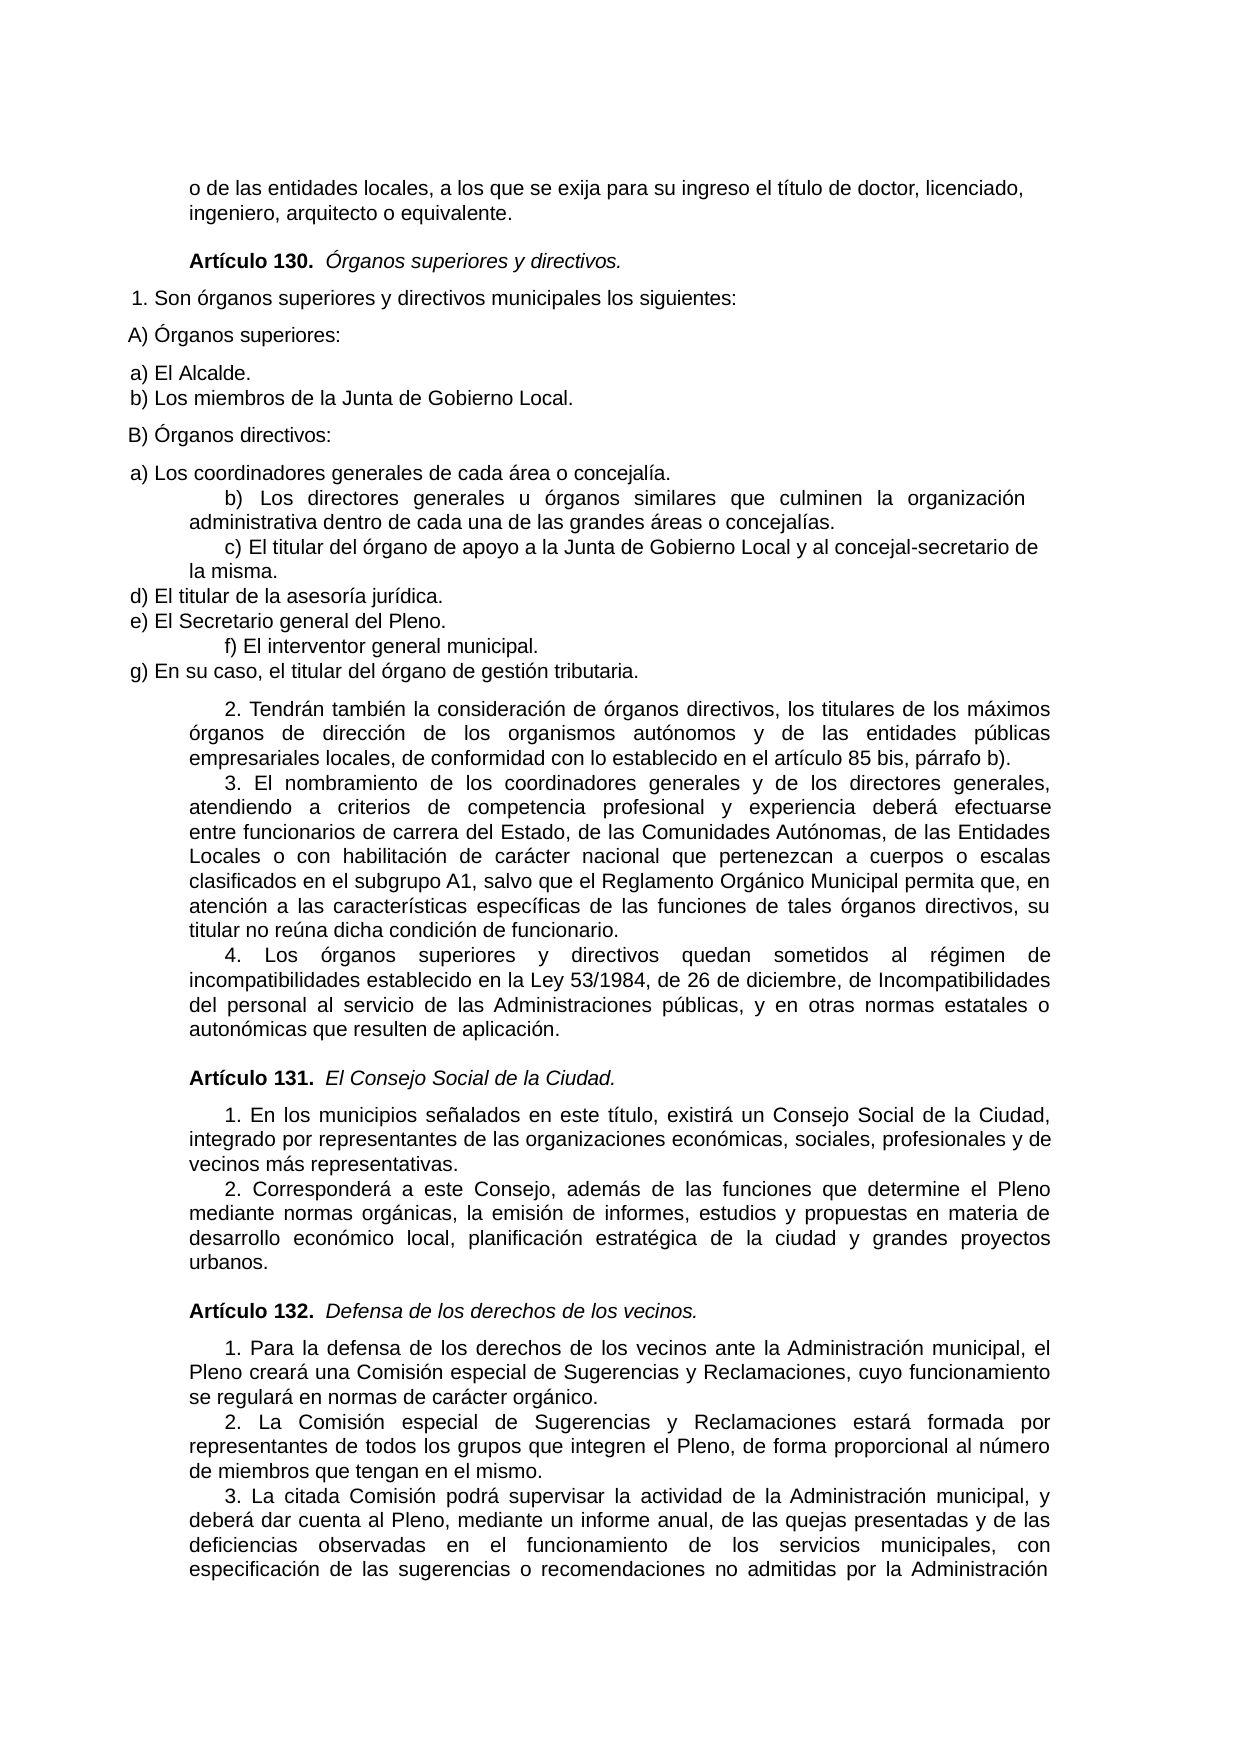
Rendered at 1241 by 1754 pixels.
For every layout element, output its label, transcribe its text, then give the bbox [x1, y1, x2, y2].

list El nombramiento de los coordinadores generales y de los directores generales, atendiendo a criterios de competencia profesional y experiencia deberá efectuarse entre funcionarios de carrera del Estado, de las Comunidades Autónomas, de las Entidades Locales o con habilitación de carácter nacional que pertenezcan a cuerpos o escalas clasificados en el subgrupo A1, salvo que el Reglamento Orgánico Municipal permita que, en atención a las características específicas de las funciones de tales órganos directivos, su titular no reúna dicha condición de funcionario. [189, 771, 1052, 942]
list Los órganos superiores y directivos quedan sometidos al régimen de incompatibilidades establecido en la Ley 53/1984, de 26 de diciembre, de Incompatibilidades del personal al servicio de las Administraciones públicas, y en otras normas estatales o autonómicas que resulten de aplicación. [189, 943, 1052, 1041]
text o de las entidades locales, a los que se exija para su ingreso el título de doctor, licenciado, ingeniero, arquitecto o equivalente. [189, 176, 1051, 224]
text Artículo 132. Defensa de los derechos de los vecinos. [189, 1299, 1167, 1323]
list Órganos superiores: [128, 323, 1167, 347]
list El Alcalde. [130, 360, 1167, 384]
list El titular del órgano de apoyo a la Junta de Gobierno Local y al concejal-secretario de la misma. [189, 535, 1051, 583]
list Tendrán también la consideración de órganos directivos, los titulares de los máximos órganos de dirección de los organismos autónomos y de las entidades públicas empresariales locales, de conformidad con lo establecido en el artículo 85 bis, párrafo b). [189, 697, 1051, 770]
text Artículo 131. El Consejo Social de la Ciudad. [189, 1066, 1167, 1089]
list Son órganos superiores y directivos municipales los siguientes: [131, 285, 1167, 309]
list El titular de la asesoría jurídica. [130, 584, 1167, 608]
list Los directores generales u órganos similares que culminen la organización administrativa dentro de cada una de las grandes áreas o concejalías. [189, 485, 1051, 534]
list Corresponderá a este Consejo, además de las funciones que determine el Pleno mediante normas orgánicas, la emisión de informes, estudios y propuestas en materia de desarrollo económico local, planificación estratégica de la ciudad y grandes proyectos urbanos. [189, 1176, 1052, 1274]
list Los coordinadores generales de cada área o concejalía. [130, 460, 1167, 484]
list En su caso, el titular del órgano de gestión tributaria. [130, 659, 1167, 683]
list La Comisión especial de Sugerencias y Reclamaciones estará formada por representantes de todos los grupos que integren el Pleno, de forma proporcional al número de miembros que tengan en el mismo. [189, 1409, 1051, 1483]
list El Secretario general del Pleno. [130, 609, 1167, 633]
list En los municipios señalados en este título, existirá un Consejo Social de la Ciudad, integrado por representantes de las organizaciones económicas, sociales, profesionales y de vecinos más representativas. [189, 1102, 1052, 1176]
text Artículo 130. Órganos superiores y directivos. [189, 249, 1167, 273]
list Órganos directivos: [128, 423, 1167, 447]
list La citada Comisión podrá supervisar la actividad de la Administración municipal, y deberá dar cuenta al Pleno, mediante un informe anual, de las quejas presentadas y de las deficiencias observadas en el funcionamiento de los servicios municipales, con especificación de las sugerencias o recomendaciones no admitidas por la Administración [189, 1483, 1051, 1581]
list Los miembros de la Junta de Gobierno Local. [130, 385, 1167, 409]
list El interventor general municipal. [224, 634, 1167, 658]
list Para la defensa de los derechos de los vecinos ante la Administración municipal, el Pleno creará una Comisión especial de Sugerencias y Reclamaciones, cuyo funcionamiento se regulará en normas de carácter orgánico. [189, 1336, 1051, 1409]
